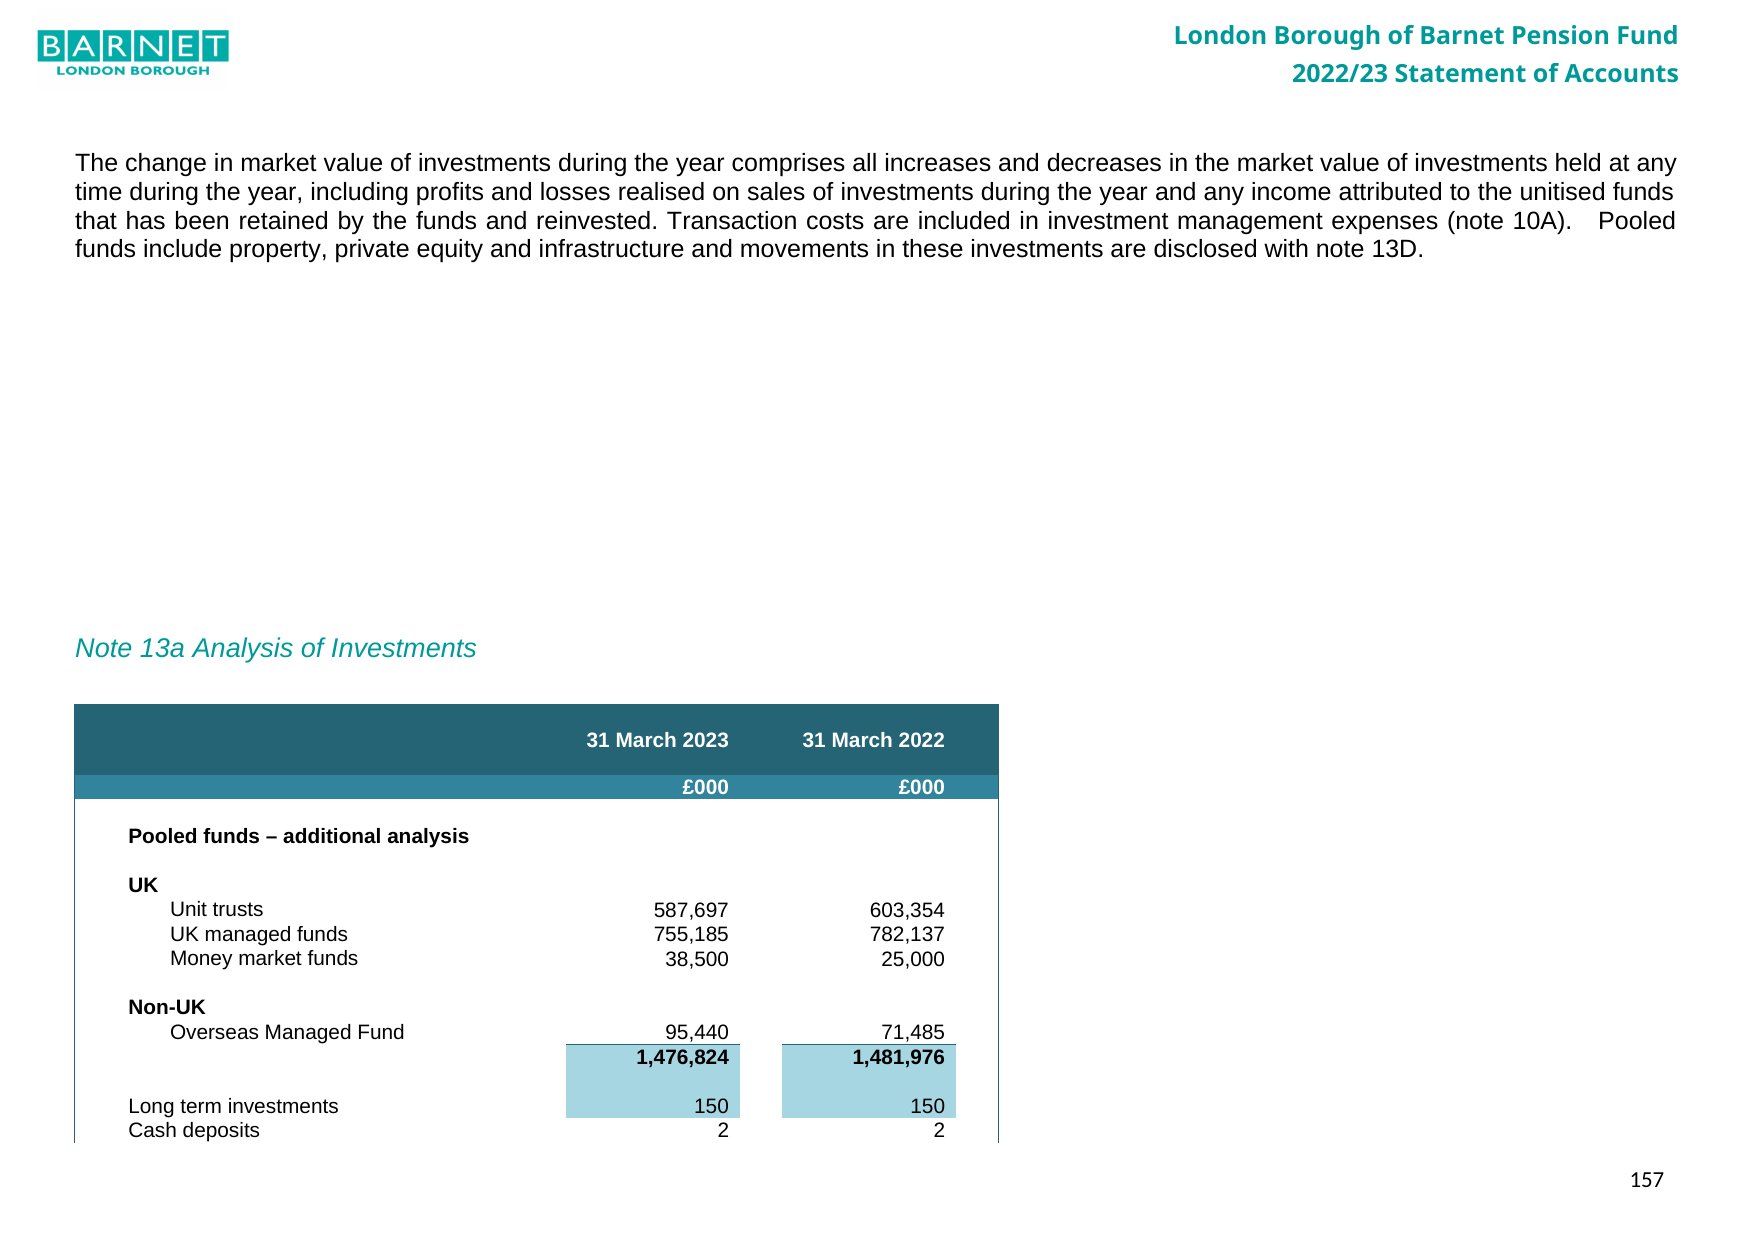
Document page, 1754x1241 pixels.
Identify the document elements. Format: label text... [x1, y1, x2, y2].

table_cell 755,185 [566, 922, 740, 946]
table_cell [740, 824, 782, 873]
table_header 31 March 2023 [566, 705, 740, 775]
table_cell Non-UK [117, 995, 566, 1020]
table_cell [75, 799, 117, 824]
table_header [956, 705, 998, 775]
table_cell Overseas Managed Fund [117, 1020, 566, 1044]
table_cell Long term investments [117, 1094, 566, 1118]
table_cell [956, 1094, 998, 1118]
table_cell [782, 995, 956, 1020]
table_cell [75, 1044, 117, 1069]
table_cell 38,500 [566, 946, 740, 971]
table_cell [782, 971, 956, 995]
table_cell £000 [782, 775, 956, 799]
table_header 31 March 2022 [782, 705, 956, 775]
table_cell Cash deposits [117, 1118, 566, 1143]
table_cell UK [117, 873, 566, 897]
table_cell 603,354 [782, 897, 956, 922]
table_cell [566, 873, 740, 897]
table_cell 1,476,824 [566, 1045, 740, 1069]
table_cell [740, 775, 782, 799]
table_cell 782,137 [782, 922, 956, 946]
table_cell [75, 1118, 117, 1143]
table_cell [75, 1094, 117, 1118]
table_cell [740, 1044, 782, 1069]
table_cell [75, 897, 117, 922]
table_cell [740, 971, 782, 995]
table_cell 2 [566, 1118, 740, 1143]
table_cell [75, 1020, 117, 1044]
table_cell [75, 971, 117, 995]
table_cell [740, 1069, 782, 1094]
table_cell [956, 799, 998, 824]
table_cell [566, 799, 740, 824]
table_header [117, 705, 566, 775]
table_cell [740, 995, 782, 1020]
table_cell 95,440 [566, 1020, 740, 1044]
table_cell 1,481,976 [782, 1045, 956, 1069]
table_cell [956, 995, 998, 1020]
table_cell Unit trusts [117, 897, 566, 922]
table_cell [956, 1118, 998, 1143]
table_cell [566, 824, 740, 873]
table_cell 71,485 [782, 1020, 956, 1044]
table_cell [956, 1044, 998, 1069]
table_cell 2 [782, 1118, 956, 1143]
table_header [740, 705, 782, 775]
table_cell [782, 799, 956, 824]
table_cell [782, 873, 956, 897]
table_cell [75, 873, 117, 897]
table_cell [75, 922, 117, 946]
table_cell [956, 897, 998, 922]
table_cell £000 [566, 775, 740, 799]
table_cell [75, 775, 117, 799]
table_cell [740, 799, 782, 824]
table_cell 150 [566, 1094, 740, 1118]
table_cell [740, 873, 782, 897]
table_cell 150 [782, 1094, 956, 1118]
table_cell [117, 775, 566, 799]
table_cell [75, 1069, 117, 1094]
table_cell [566, 971, 740, 995]
table_cell [782, 824, 956, 873]
table_cell [740, 1118, 782, 1143]
table_cell [740, 897, 782, 922]
table_header [75, 705, 117, 775]
table_cell Pooled funds – additional analysis [117, 824, 566, 873]
table_cell UK managed funds [117, 922, 566, 946]
table_cell [956, 1069, 998, 1094]
table_cell [956, 873, 998, 897]
table_cell [956, 922, 998, 946]
table_cell [566, 1069, 740, 1094]
text The change in market value of investments during the year comprises all increases and decreases in the market value of investments held at any time during the year, including profits and losses realised on sales of investments during the year and any income attributed to the unitised funds that has been retained by the funds and reinvested. Transaction costs are included in investment management expenses (note 10A). Pooled funds include property, private equity and infrastructure and movements in these investments are disclosed with note 13D. [75, 148, 1679, 263]
table_cell [956, 1020, 998, 1044]
table_cell [740, 1094, 782, 1118]
subtitle Note 13a Analysis of Investments [75, 632, 1679, 663]
table_cell [117, 799, 566, 824]
table_cell [75, 995, 117, 1020]
table_cell [956, 971, 998, 995]
table_cell 587,697 [566, 897, 740, 922]
table_cell [117, 971, 566, 995]
table_cell 25,000 [782, 946, 956, 971]
table_cell [956, 775, 998, 799]
table_cell [566, 995, 740, 1020]
table_cell [117, 1069, 566, 1094]
table_cell [75, 824, 117, 873]
table_cell [740, 922, 782, 946]
table_cell Money market funds [117, 946, 566, 971]
table_cell [956, 824, 998, 873]
table_cell [782, 1069, 956, 1094]
table_cell [740, 1020, 782, 1044]
table_cell [117, 1044, 566, 1069]
table_cell [75, 946, 117, 971]
table_cell [740, 946, 782, 971]
table_cell [956, 946, 998, 971]
